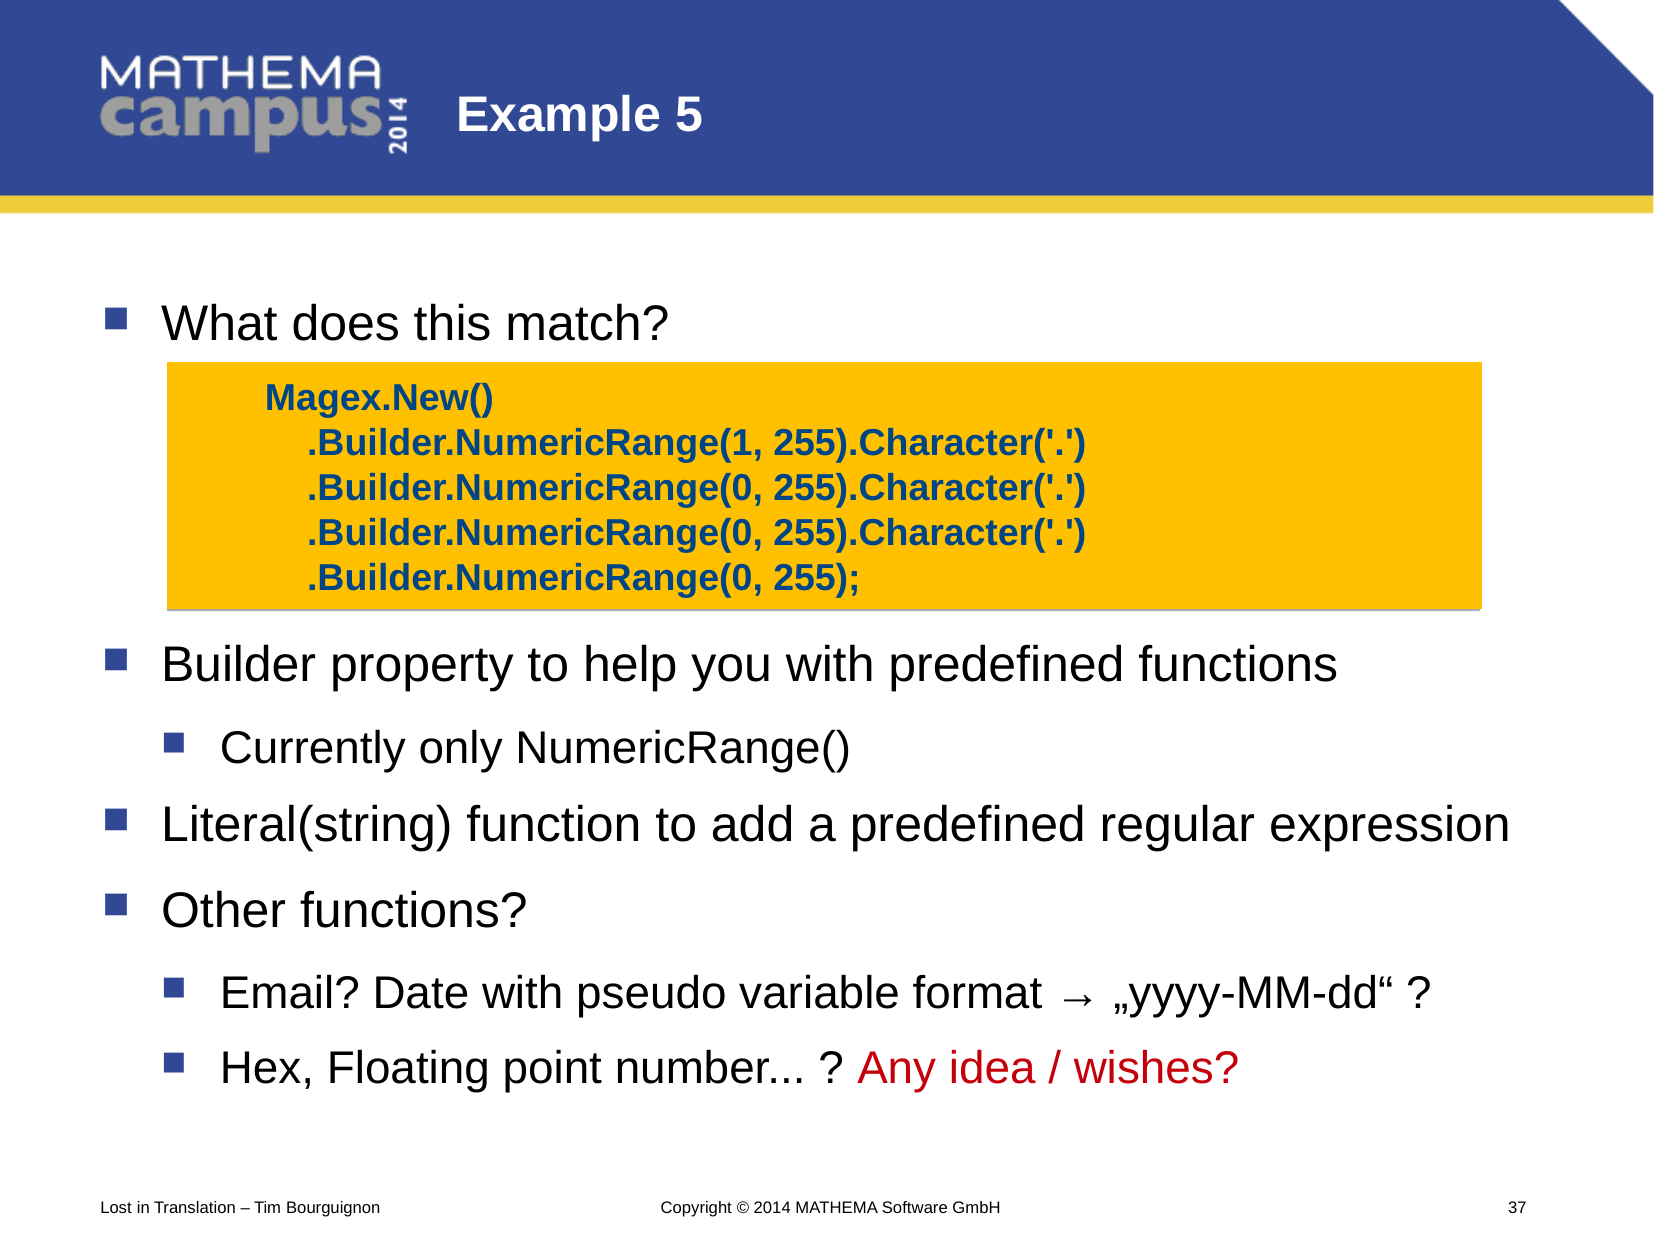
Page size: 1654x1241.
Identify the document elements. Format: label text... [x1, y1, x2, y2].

picture [0, 0, 1654, 217]
text_box Magex.New() .Builder.NumericRange(1, 255).Character('.') .Builder.NumericRange(0, 255).Character('.') .Builder.NumericRange(0, 255).Character('.') .Builder.NumericRange(0, 255); [167, 362, 1482, 609]
title Example 5 [456, 68, 1528, 160]
list What does this match? Builder property to help you with predefined functions Currently only NumericRange() Literal(string) function to add a predefined regular expression Other functions? Email? Date with pseudo variable format → „yyyy-MM-dd“ ? Hex, Floating point number... ? Any idea / wishes? [101, 295, 1528, 1139]
